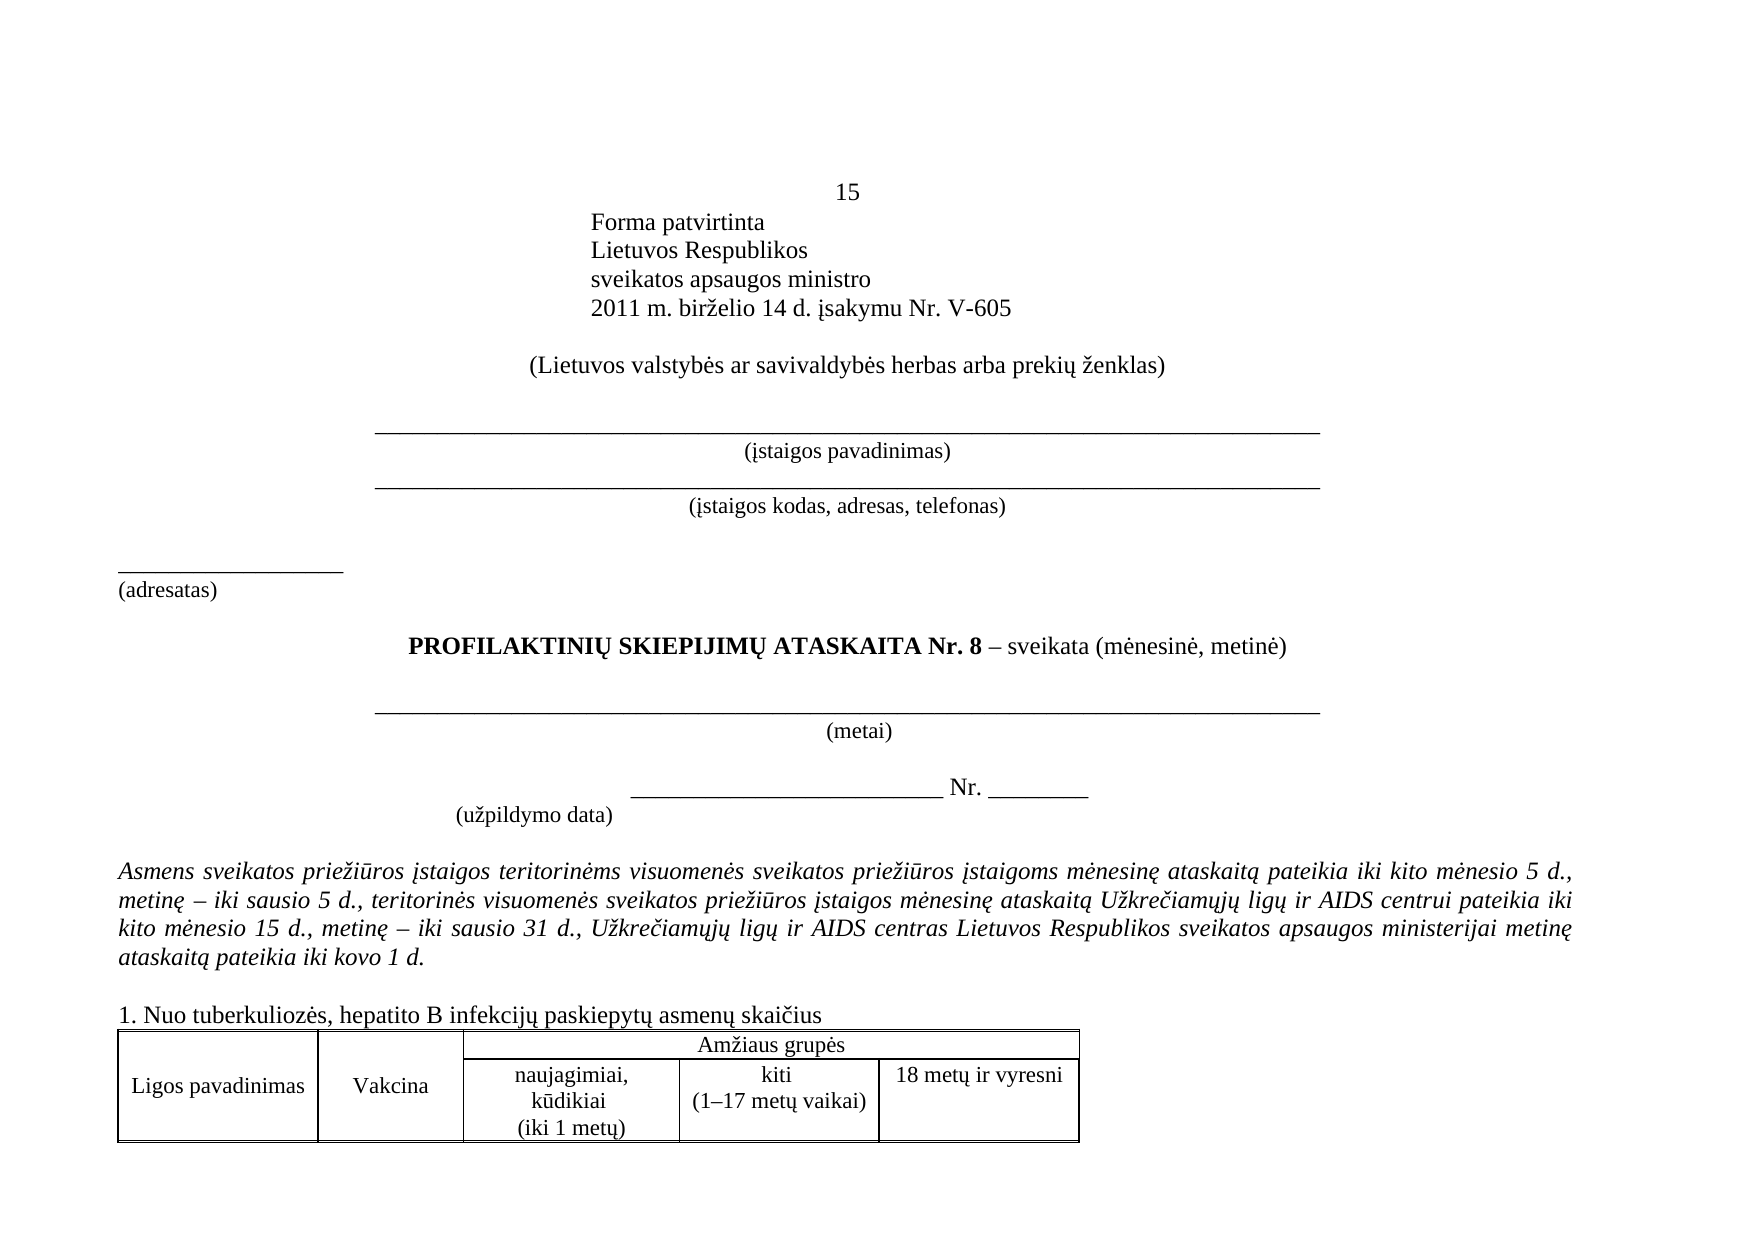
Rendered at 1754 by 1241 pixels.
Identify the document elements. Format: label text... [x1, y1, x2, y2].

text (Lietuvos valstybės ar savivaldybės herbas arba prekių ženklas) [118, 350, 1577, 379]
table_header Vakcina [319, 1032, 463, 1140]
table_cell naujagimiai, kūdikiai (iki 1 metų) [464, 1060, 679, 1140]
text (įstaigos kodas, adresas, telefonas) [118, 492, 1577, 518]
text 1. Nuo tuberkuliozės, hepatito B infekcijų paskiepytų asmenų skaičius [118, 1000, 1577, 1028]
table_header Ligos pavadinimas [119, 1032, 317, 1140]
text (užpildymo data) [456, 801, 1577, 827]
text _ [118, 408, 1577, 437]
text _ [118, 463, 1577, 492]
text Lietuvos Respublikos [591, 235, 1577, 264]
text Forma patvirtinta [591, 207, 1577, 235]
text (įstaigos pavadinimas) [118, 437, 1577, 463]
table_header Amžiaus grupės [464, 1032, 1079, 1058]
text __________________ [118, 547, 1577, 576]
text Asmens sveikatos priežiūros įstaigos teritorinėms visuomenės sveikatos priežiūros įstaigoms mėnesinę ataskaitą pateikia iki kito mėnesio 5 d., metinę – iki sausio 5 d., teritorinės visuomenės sveikatos priežiūros įstaigos mėnesinę ataskaitą Užkrečiamųjų ligų ir AIDS centrui pateikia iki kito mėnesio 15 d., metinę – iki sausio 31 d., Užkrečiamųjų ligų ir AIDS centras Lietuvos Respublikos sveikatos apsaugos ministerijai metinę ataskaitą pateikia iki kovo 1 d. [118, 856, 1577, 971]
text _ [118, 688, 1577, 717]
text sveikatos apsaugos ministro [591, 264, 1577, 293]
text _________________________ Nr. ________ [118, 772, 1577, 801]
text (metai) [118, 717, 1577, 743]
text (adresatas) [118, 576, 1577, 602]
table_cell kiti (1–17 metų vaikai) [680, 1060, 878, 1140]
text 2011 m. birželio 14 d. įsakymu Nr. V-605 [591, 293, 1577, 322]
text PROFILAKTINIŲ SKIEPIJIMŲ ATASKAITA Nr. 8 – sveikata (mėnesinė, metinė) [118, 631, 1577, 659]
table_cell 18 metų ir vyresni [880, 1060, 1078, 1140]
